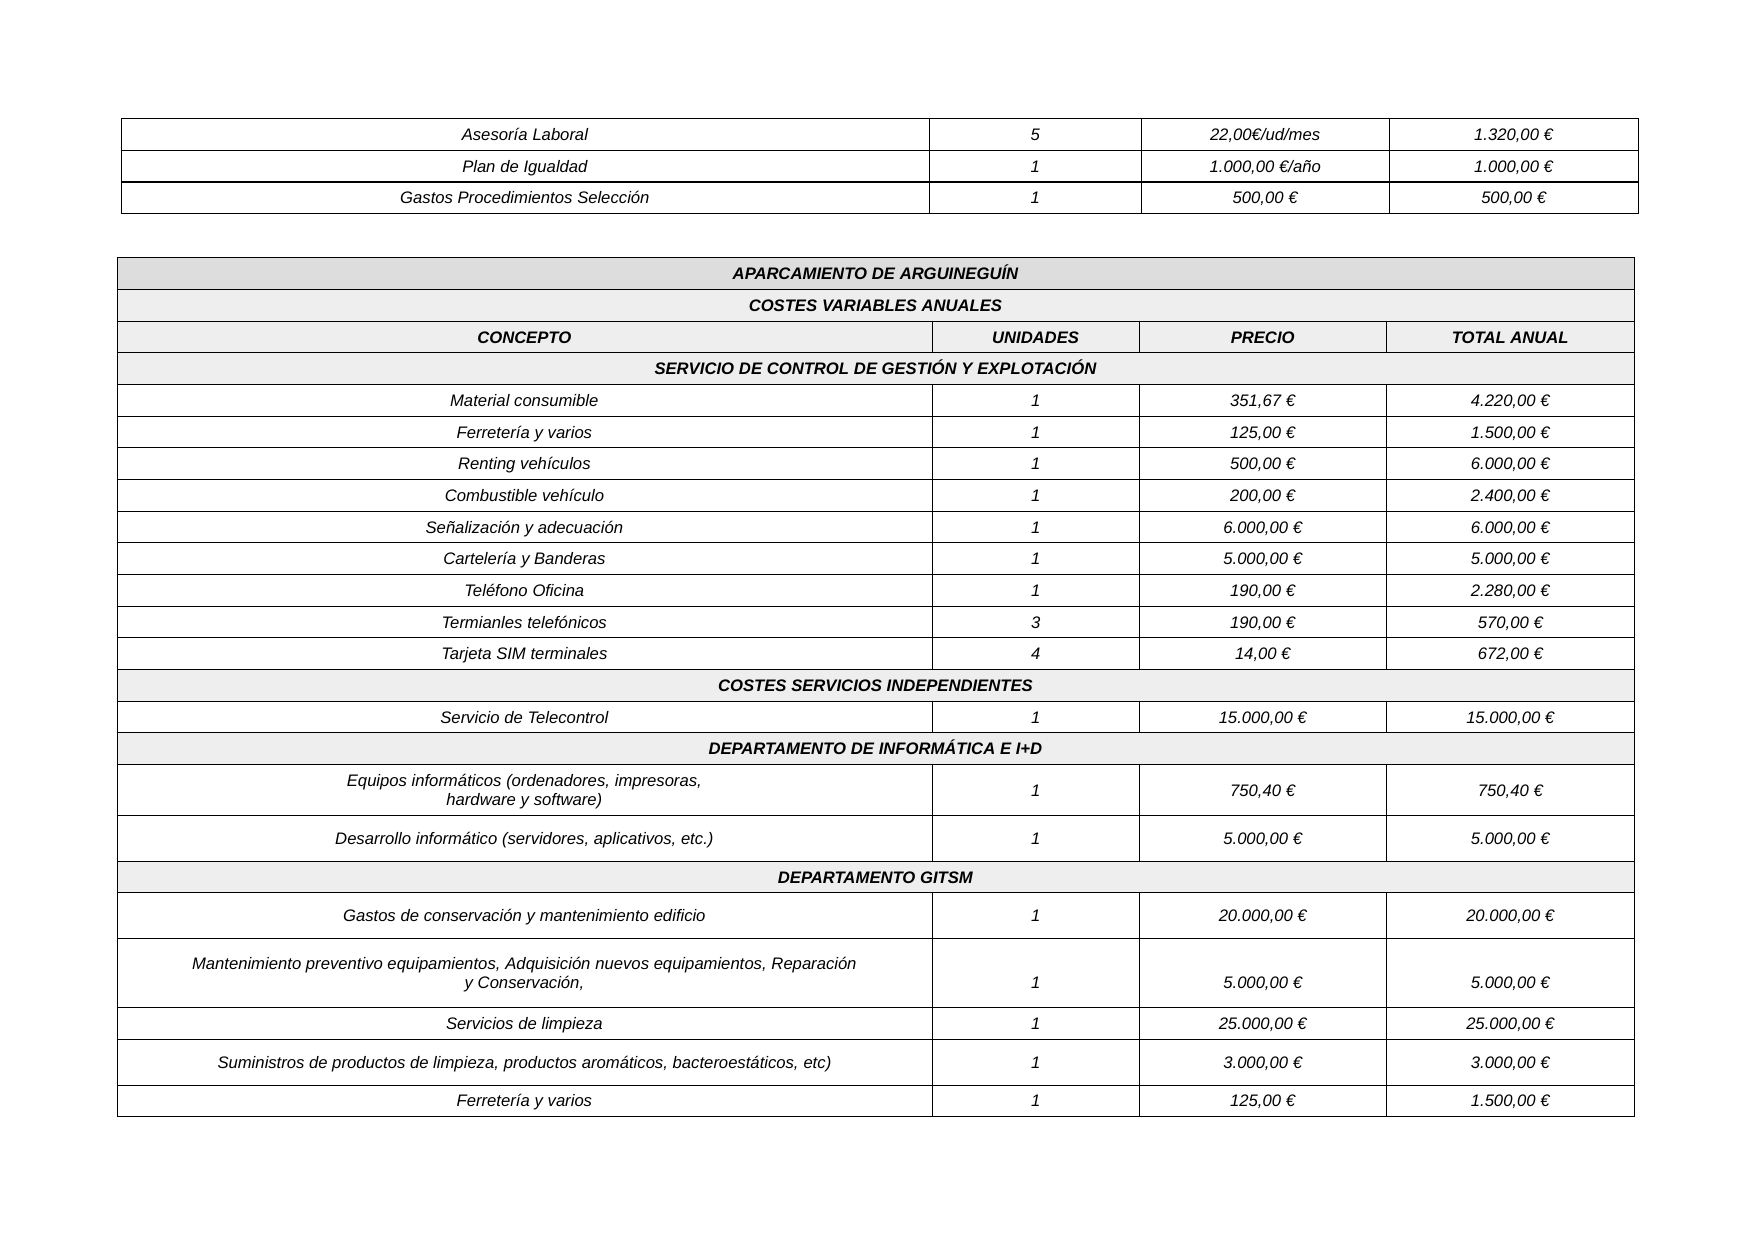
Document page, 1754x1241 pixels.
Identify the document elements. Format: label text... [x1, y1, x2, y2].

table_cell 1.320,00 € [1390, 119, 1638, 150]
table_cell 570,00 € [1387, 607, 1634, 637]
table_cell 2.400,00 € [1387, 480, 1634, 511]
table_cell 5 [930, 119, 1141, 150]
table_cell 750,40 € [1387, 765, 1634, 815]
table_header APARCAMIENTO DE ARGUINEGUÍN [118, 258, 1634, 289]
table_cell 500,00 € [1140, 448, 1386, 479]
table_cell Señalización y adecuación [118, 512, 932, 542]
table_cell DEPARTAMENTO GITSM [118, 862, 1634, 892]
table_cell 1 [933, 512, 1139, 542]
table_cell PRECIO [1140, 322, 1386, 352]
table_cell 5.000,00 € [1387, 816, 1634, 861]
table_cell 1.500,00 € [1387, 417, 1634, 447]
table_cell 125,00 € [1140, 417, 1386, 447]
table_cell Plan de Igualdad [122, 151, 929, 181]
table_cell 5.000,00 € [1140, 543, 1386, 574]
table_cell 1 [933, 1040, 1139, 1084]
table_cell Ferretería y varios [118, 1086, 932, 1116]
table_cell 1 [933, 765, 1139, 815]
table_cell TOTAL ANUAL [1387, 322, 1634, 352]
table_cell 1 [933, 939, 1139, 1007]
table_cell Tarjeta SIM terminales [118, 638, 932, 669]
table_cell 5.000,00 € [1140, 816, 1386, 861]
table_cell Combustible vehículo [118, 480, 932, 511]
table_cell 750,40 € [1140, 765, 1386, 815]
table_cell 1 [933, 893, 1139, 938]
table_cell Gastos de conservación y mantenimiento edificio [118, 893, 932, 938]
table_cell 4 [933, 638, 1139, 669]
table_cell 500,00 € [1142, 183, 1389, 213]
table_cell 1 [933, 417, 1139, 447]
table_cell UNIDADES [933, 322, 1139, 352]
table_cell 2.280,00 € [1387, 575, 1634, 606]
table_cell 4.220,00 € [1387, 385, 1634, 416]
table_cell 20.000,00 € [1140, 893, 1386, 938]
table_cell 1 [933, 480, 1139, 511]
table_cell 3.000,00 € [1387, 1040, 1634, 1084]
table_cell Mantenimiento preventivo equipamientos, Adquisición nuevos equipamientos, Reparación y Conservación, [118, 939, 932, 1007]
table_cell 22,00€/ud/mes [1142, 119, 1389, 150]
table_cell Renting vehículos [118, 448, 932, 479]
table_cell 1 [933, 575, 1139, 606]
table_cell 6.000,00 € [1387, 448, 1634, 479]
table_cell 25.000,00 € [1140, 1008, 1386, 1038]
table_cell Cartelería y Banderas [118, 543, 932, 574]
table_cell Gastos Procedimientos Selección [122, 183, 929, 213]
table_cell 1 [933, 702, 1139, 732]
table_cell COSTES VARIABLES ANUALES [118, 290, 1634, 321]
table_cell Desarrollo informático (servidores, aplicativos, etc.) [118, 816, 932, 861]
table_cell 25.000,00 € [1387, 1008, 1634, 1038]
table_cell Servicios de limpieza [118, 1008, 932, 1038]
table_cell 1 [933, 1008, 1139, 1038]
table_cell 1 [930, 183, 1141, 213]
table_cell 1 [930, 151, 1141, 181]
table_cell Material consumible [118, 385, 932, 416]
table_cell 190,00 € [1140, 575, 1386, 606]
table_cell 3 [933, 607, 1139, 637]
table_cell Teléfono Oficina [118, 575, 932, 606]
table_cell COSTES SERVICIOS INDEPENDIENTES [118, 670, 1634, 701]
table_cell DEPARTAMENTO DE INFORMÁTICA E I+D [118, 733, 1634, 764]
table_cell 1.500,00 € [1387, 1086, 1634, 1116]
table_cell 1 [933, 385, 1139, 416]
table_cell 190,00 € [1140, 607, 1386, 637]
table_cell 1.000,00 €/año [1142, 151, 1389, 181]
table_cell Termianles telefónicos [118, 607, 932, 637]
table_cell Suministros de productos de limpieza, productos aromáticos, bacteroestáticos, etc) [118, 1040, 932, 1084]
table_cell 6.000,00 € [1387, 512, 1634, 542]
table_cell 15.000,00 € [1387, 702, 1634, 732]
table_cell 500,00 € [1390, 183, 1638, 213]
table_cell 5.000,00 € [1387, 939, 1634, 1007]
table_cell Asesoría Laboral [122, 119, 929, 150]
table_cell Servicio de Telecontrol [118, 702, 932, 732]
table_cell 15.000,00 € [1140, 702, 1386, 732]
table_cell 1 [933, 1086, 1139, 1116]
table_cell 3.000,00 € [1140, 1040, 1386, 1084]
table_cell 1 [933, 448, 1139, 479]
table_cell 5.000,00 € [1387, 543, 1634, 574]
table_cell 14,00 € [1140, 638, 1386, 669]
table_cell 125,00 € [1140, 1086, 1386, 1116]
table_cell 200,00 € [1140, 480, 1386, 511]
table_cell 6.000,00 € [1140, 512, 1386, 542]
table_cell 1.000,00 € [1390, 151, 1638, 181]
table_cell 351,67 € [1140, 385, 1386, 416]
table_cell 1 [933, 543, 1139, 574]
table_cell Equipos informáticos (ordenadores, impresoras, hardware y software) [118, 765, 932, 815]
table_cell CONCEPTO [118, 322, 932, 352]
table_cell 672,00 € [1387, 638, 1634, 669]
table_cell SERVICIO DE CONTROL DE GESTIÓN Y EXPLOTACIÓN [118, 353, 1634, 384]
table_cell Ferretería y varios [118, 417, 932, 447]
table_cell 1 [933, 816, 1139, 861]
table_cell 20.000,00 € [1387, 893, 1634, 938]
table_cell 5.000,00 € [1140, 939, 1386, 1007]
